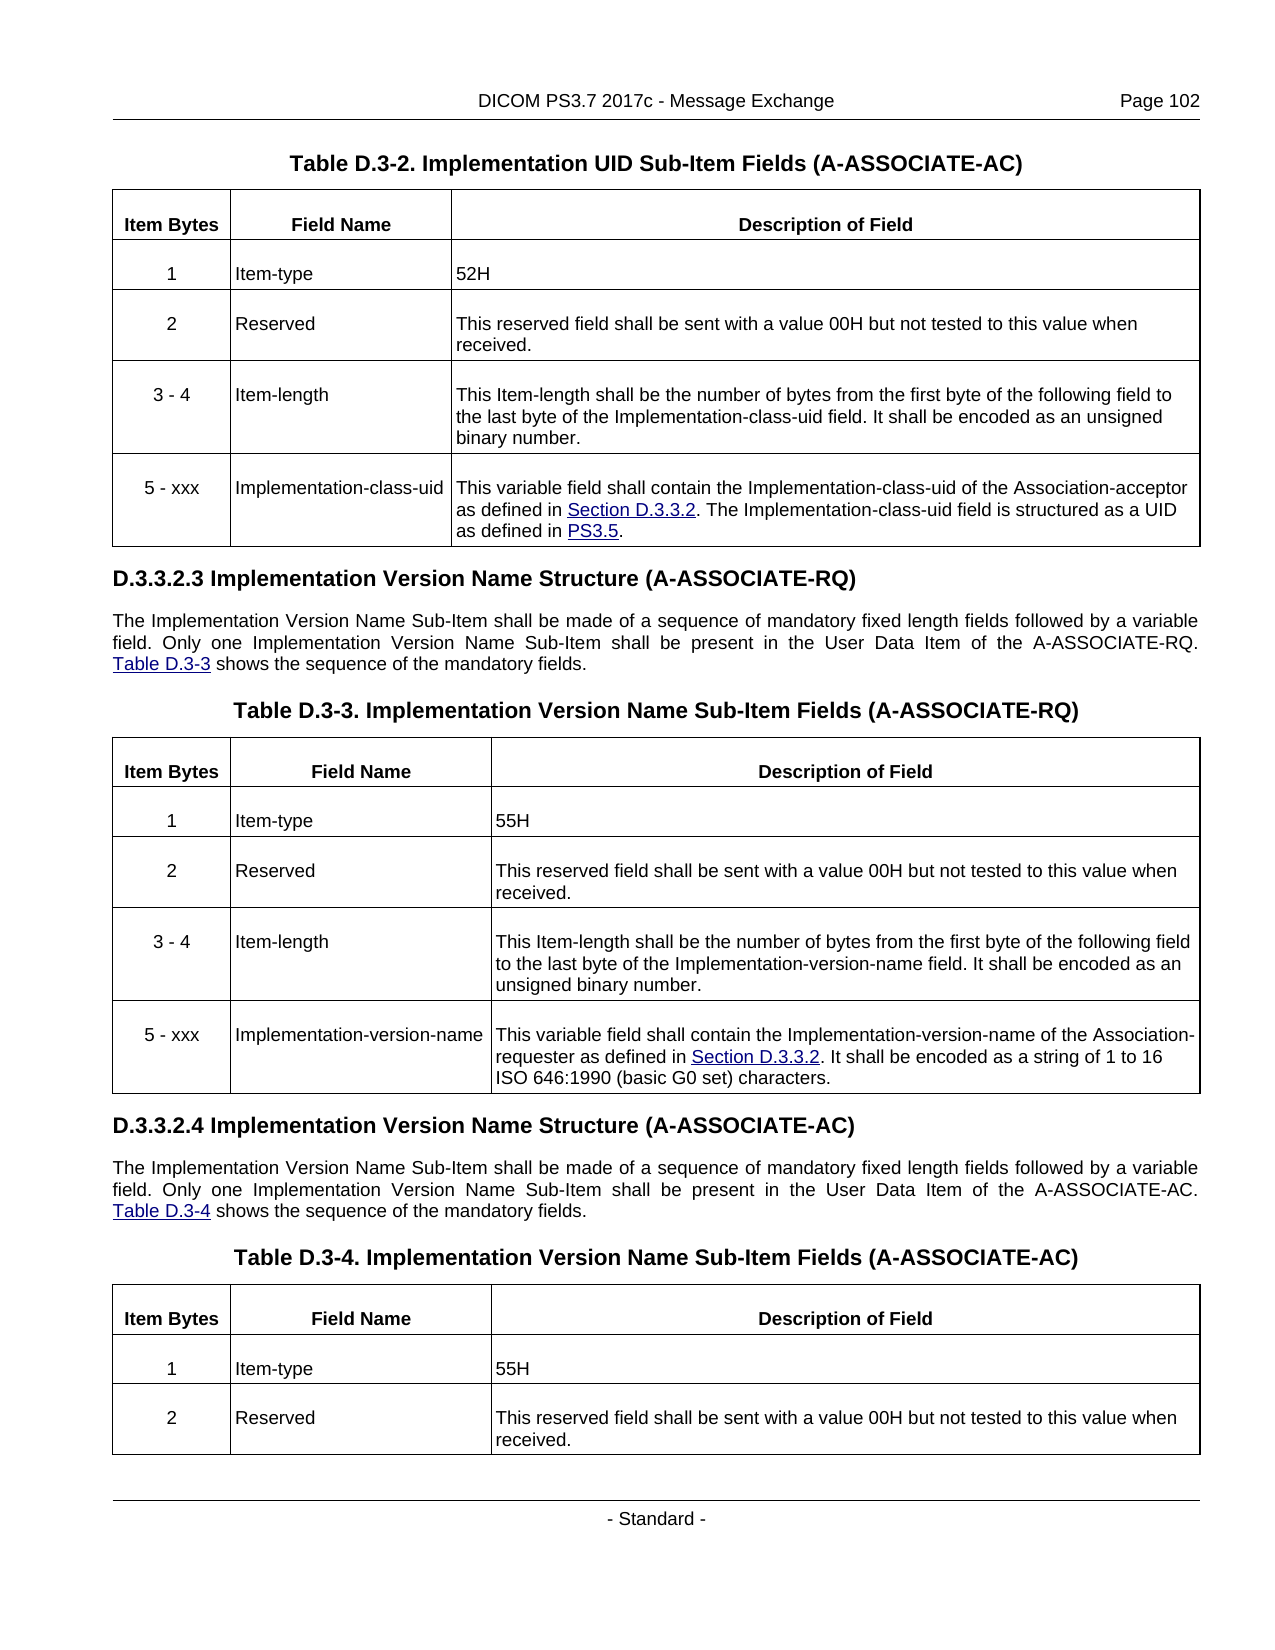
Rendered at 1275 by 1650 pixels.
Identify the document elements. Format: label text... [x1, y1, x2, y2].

table_header Description of Field [492, 1285, 1199, 1333]
table_header Field Name [231, 1285, 491, 1333]
table_cell Item-length [231, 361, 451, 453]
table_cell 1 [113, 240, 230, 289]
table_cell Item-length [231, 908, 491, 1000]
table_cell Item-type [231, 787, 491, 836]
text The Implementation Version Name Sub-Item shall be made of a sequence of mandatory fixed length fields followed by a variable field. Only one Implementation Version Name Sub-Item shall be present in the User Data Item of the A-ASSOCIATE-AC. Table D.3-4 shows the sequence of the mandatory fields. [112, 1157, 1200, 1222]
table_cell 2 [113, 1384, 230, 1454]
table_cell This variable field shall contain the Implementation-version-name of the Association-requester as defined in Section D.3.3.2. It shall be encoded as a string of 1 to 16 ISO 646:1990 (basic G0 set) characters. [492, 1001, 1199, 1093]
text The Implementation Version Name Sub-Item shall be made of a sequence of mandatory fixed length fields followed by a variable field. Only one Implementation Version Name Sub-Item shall be present in the User Data Item of the A-ASSOCIATE-RQ. Table D.3-3 shows the sequence of the mandatory fields. [112, 610, 1200, 675]
table_header Item Bytes [113, 1285, 230, 1333]
table_header Item Bytes [113, 190, 230, 239]
table_cell 5 - xxx [113, 1001, 230, 1093]
table_header Field Name [231, 190, 451, 239]
table_header Description of Field [492, 738, 1199, 786]
table_header Field Name [231, 738, 491, 786]
table_cell 5 - xxx [113, 454, 230, 546]
table_cell 3 - 4 [113, 361, 230, 453]
text Table D.3-4. Implementation Version Name Sub-Item Fields (A-ASSOCIATE-AC) [112, 1244, 1200, 1270]
table_cell Reserved [231, 837, 491, 907]
table_cell 1 [113, 787, 230, 836]
table_header Description of Field [452, 190, 1199, 239]
table_cell Item-type [231, 1335, 491, 1383]
table_cell 2 [113, 290, 230, 360]
text Table D.3-2. Implementation UID Sub-Item Fields (A-ASSOCIATE-AC) [112, 150, 1200, 176]
table_cell This variable field shall contain the Implementation-class-uid of the Association-acceptor as defined in Section D.3.3.2. The Implementation-class-uid field is structured as a UID as defined in PS3.5. [452, 454, 1199, 546]
text D.3.3.2.4 Implementation Version Name Structure (A-ASSOCIATE-AC) [112, 1113, 1200, 1138]
table_cell Implementation-class-uid [231, 454, 451, 546]
table_header Item Bytes [113, 738, 230, 786]
text Table D.3-3. Implementation Version Name Sub-Item Fields (A-ASSOCIATE-RQ) [112, 697, 1200, 723]
table_cell This reserved field shall be sent with a value 00H but not tested to this value when received. [452, 290, 1199, 360]
table_cell This Item-length shall be the number of bytes from the first byte of the following field to the last byte of the Implementation-version-name field. It shall be encoded as an unsigned binary number. [492, 908, 1199, 1000]
table_cell 3 - 4 [113, 908, 230, 1000]
table_cell 2 [113, 837, 230, 907]
text D.3.3.2.3 Implementation Version Name Structure (A-ASSOCIATE-RQ) [112, 565, 1200, 591]
table_cell 55H [492, 1335, 1199, 1383]
table_cell This reserved field shall be sent with a value 00H but not tested to this value when received. [492, 1384, 1199, 1454]
table_cell 55H [492, 787, 1199, 836]
table_cell This Item-length shall be the number of bytes from the first byte of the following field to the last byte of the Implementation-class-uid field. It shall be encoded as an unsigned binary number. [452, 361, 1199, 453]
table_cell Reserved [231, 1384, 491, 1454]
table_cell 1 [113, 1335, 230, 1383]
table_cell 52H [452, 240, 1199, 289]
table_cell Item-type [231, 240, 451, 289]
table_cell Implementation-version-name [231, 1001, 491, 1093]
table_cell Reserved [231, 290, 451, 360]
table_cell This reserved field shall be sent with a value 00H but not tested to this value when received. [492, 837, 1199, 907]
